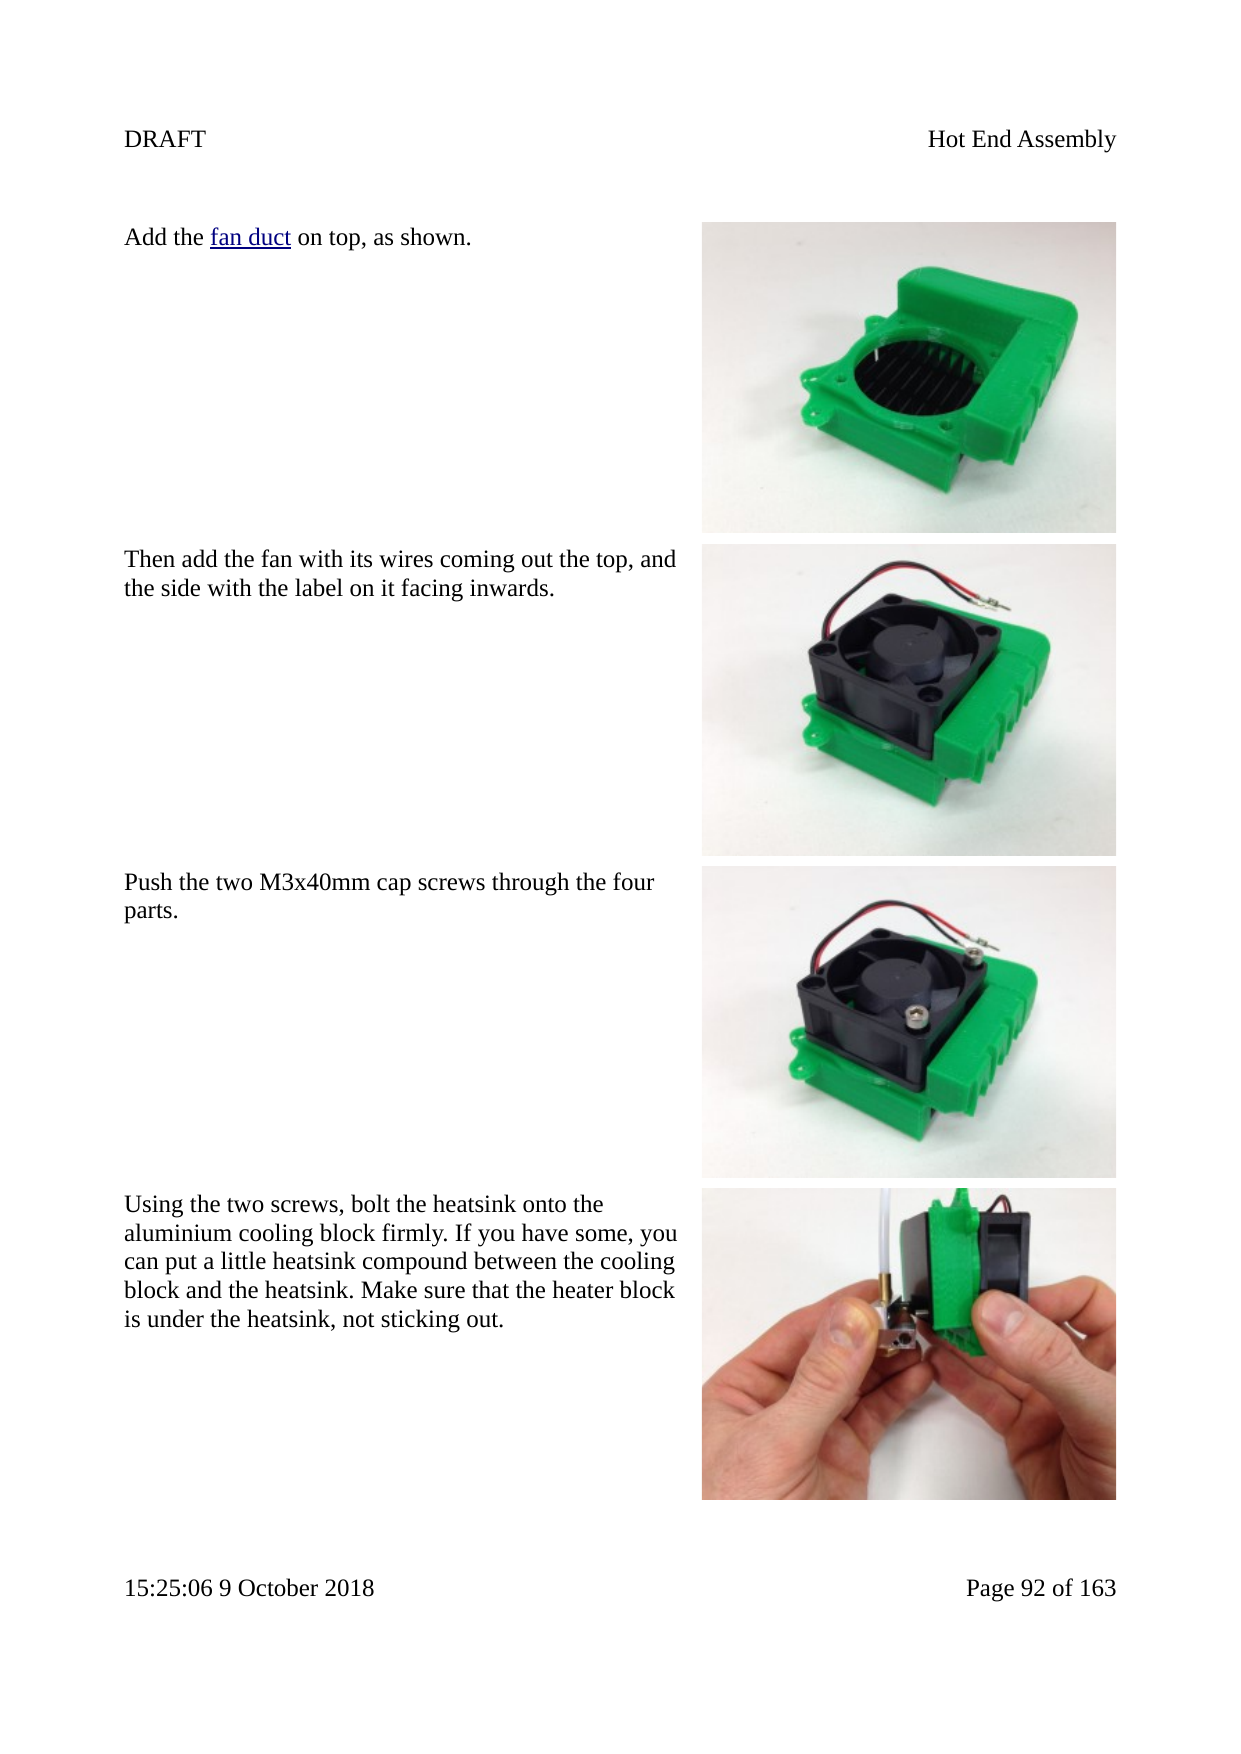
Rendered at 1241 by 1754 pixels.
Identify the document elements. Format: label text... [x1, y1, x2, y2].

picture [701, 544, 1117, 856]
table_cell Then add the fan with its wires coming out the top, and the side with the label on it facing inwards. [118, 539, 696, 861]
table_cell [696, 1183, 1122, 1505]
table_cell [696, 217, 1122, 539]
table_cell Using the two screws, bolt the heatsink onto the aluminium cooling block firmly. If you have some, you can put a little heatsink compound between the cooling block and the heatsink. Make sure that the heater block is under the heatsink, not sticking out. [118, 1183, 696, 1505]
picture [701, 222, 1117, 533]
table_cell Add the fan duct on top, as shown. [118, 217, 696, 539]
picture [701, 866, 1117, 1178]
table_cell [696, 861, 1122, 1183]
table_cell [696, 539, 1122, 861]
picture [701, 1188, 1117, 1500]
table_cell Push the two M3x40mm cap screws through the four parts. [118, 861, 696, 1183]
